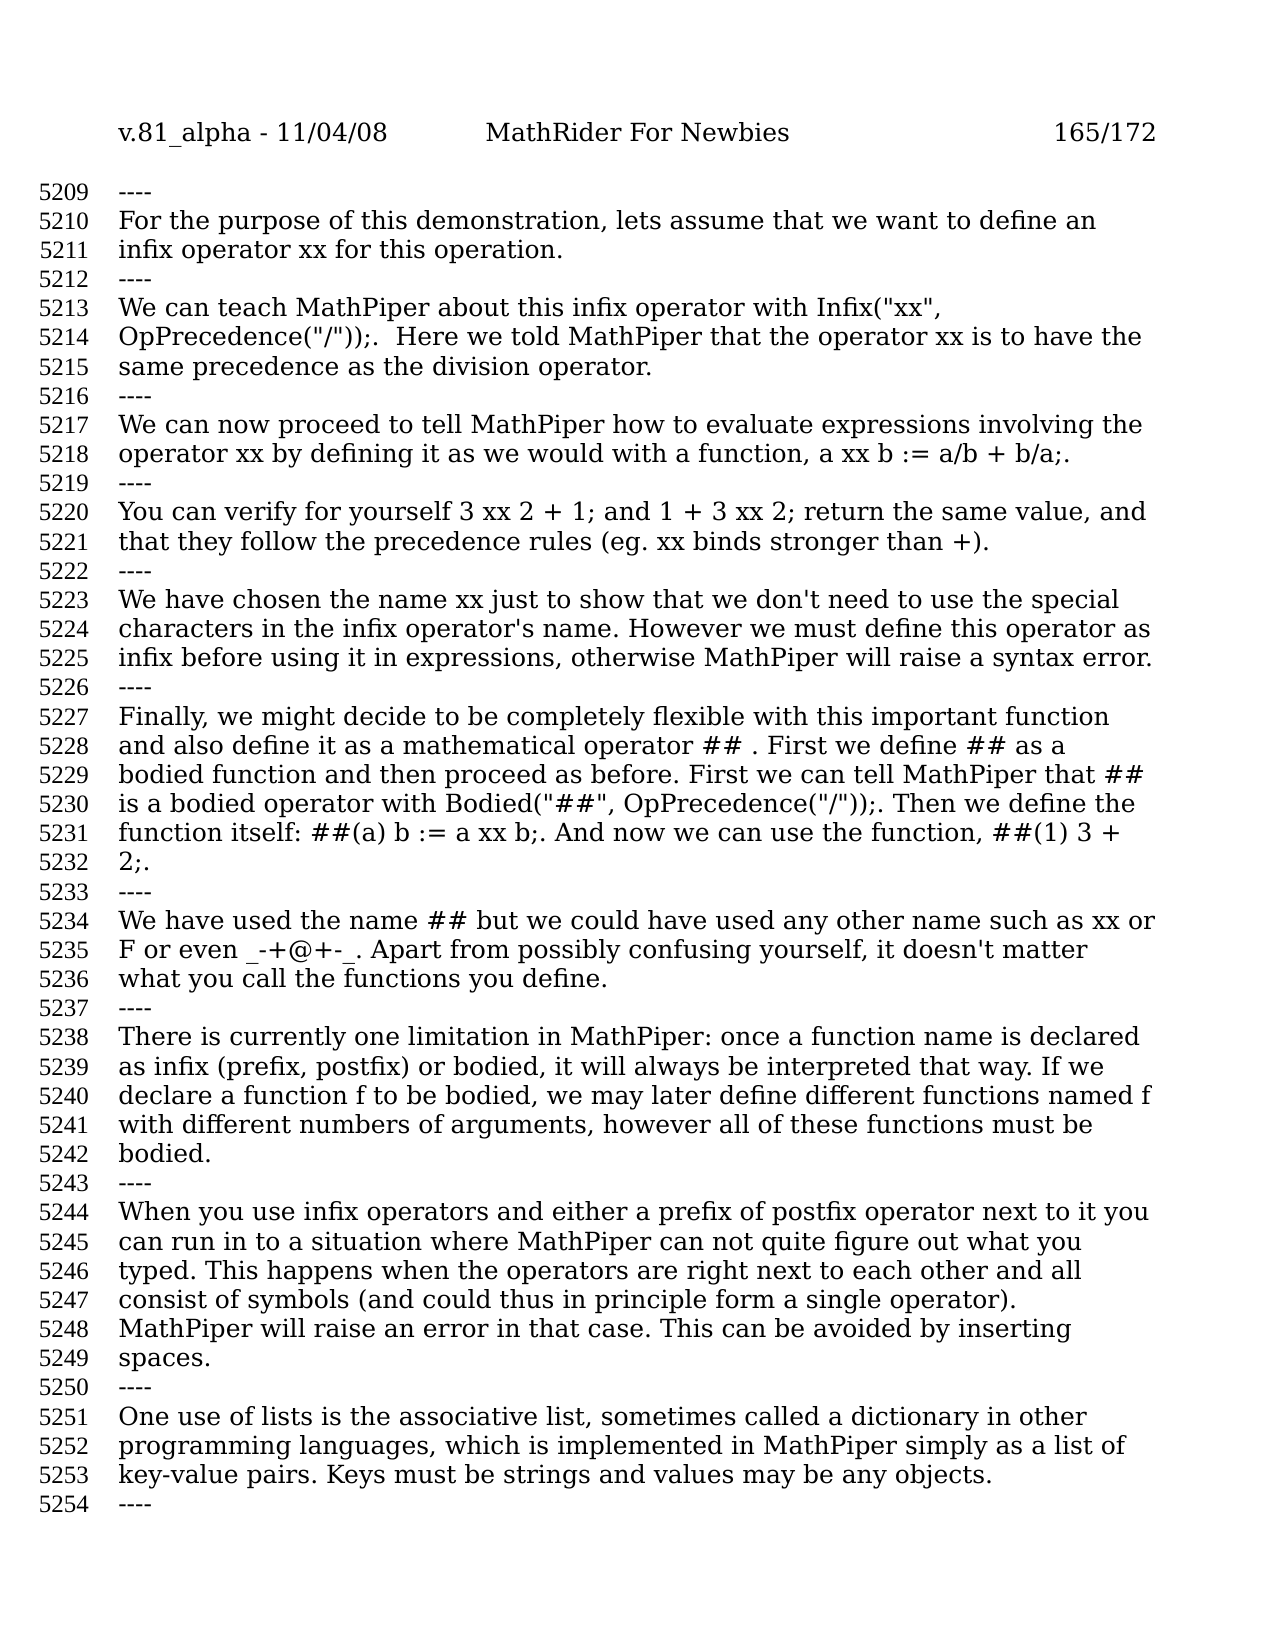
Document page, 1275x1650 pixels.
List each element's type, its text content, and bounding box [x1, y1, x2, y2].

text We have chosen the name xx just to show that we don't need to use the special characters in the infix operator's name. However we must define this operator as infix before using it in expressions, otherwise MathPiper will raise a syntax error. [118, 585, 1157, 673]
text One use of lists is the associative list, sometimes called a dictionary in other programming languages, which is implemented in MathPiper simply as a list of key-value pairs. Keys must be strings and values may be any objects. [118, 1402, 1157, 1489]
text When you use infix operators and either a prefix of postfix operator next to it you can run in to a situation where MathPiper can not quite figure out what you typed. This happens when the operators are right next to each other and all consist of symbols (and could thus in principle form a single operator). MathPiper will raise an error in that case. This can be avoided by inserting spaces. [118, 1198, 1157, 1373]
text ---- [118, 381, 1157, 410]
text You can verify for yourself 3 xx 2 + 1; and 1 + 3 xx 2; return the same value, and that they follow the precedence rules (eg. xx binds stronger than +). [118, 498, 1157, 556]
text Finally, we might decide to be completely flexible with this important function and also define it as a mathematical operator ## . First we define ## as a bodied function and then proceed as before. First we can tell MathPiper that ## is a bodied operator with Bodied("##", OpPrecedence("/"));. Then we define the function itself: ##(a) b := a xx b;. And now we can use the function, ##(1) 3 + 2;. [118, 702, 1157, 877]
text We can now proceed to tell MathPiper how to evaluate expressions involving the operator xx by defining it as we would with a function, a xx b := a/b + b/a;. [118, 410, 1157, 468]
text We can teach MathPiper about this infix operator with Infix("xx", OpPrecedence("/"));. Here we told MathPiper that the operator xx is to have the same precedence as the division operator. [118, 293, 1157, 381]
text We have used the name ## but we could have used any other name such as xx or F or even _-+@+-_. Apart from possibly confusing yourself, it doesn't matter what you call the functions you define. [118, 906, 1157, 993]
text ---- [118, 1373, 1157, 1402]
text ---- [118, 264, 1157, 293]
text ---- [118, 177, 1157, 206]
text ---- [118, 556, 1157, 585]
text ---- [118, 877, 1157, 906]
text ---- [118, 468, 1157, 498]
text ---- [118, 1168, 1157, 1198]
text ---- [118, 993, 1157, 1023]
text There is currently one limitation in MathPiper: once a function name is declared as infix (prefix, postfix) or bodied, it will always be interpreted that way. If we declare a function f to be bodied, we may later define different functions named f with different numbers of arguments, however all of these functions must be bodied. [118, 1023, 1157, 1168]
text ---- [118, 673, 1157, 702]
text For the purpose of this demonstration, lets assume that we want to define an infix operator xx for this operation. [118, 206, 1157, 264]
text ---- [118, 1489, 1157, 1518]
